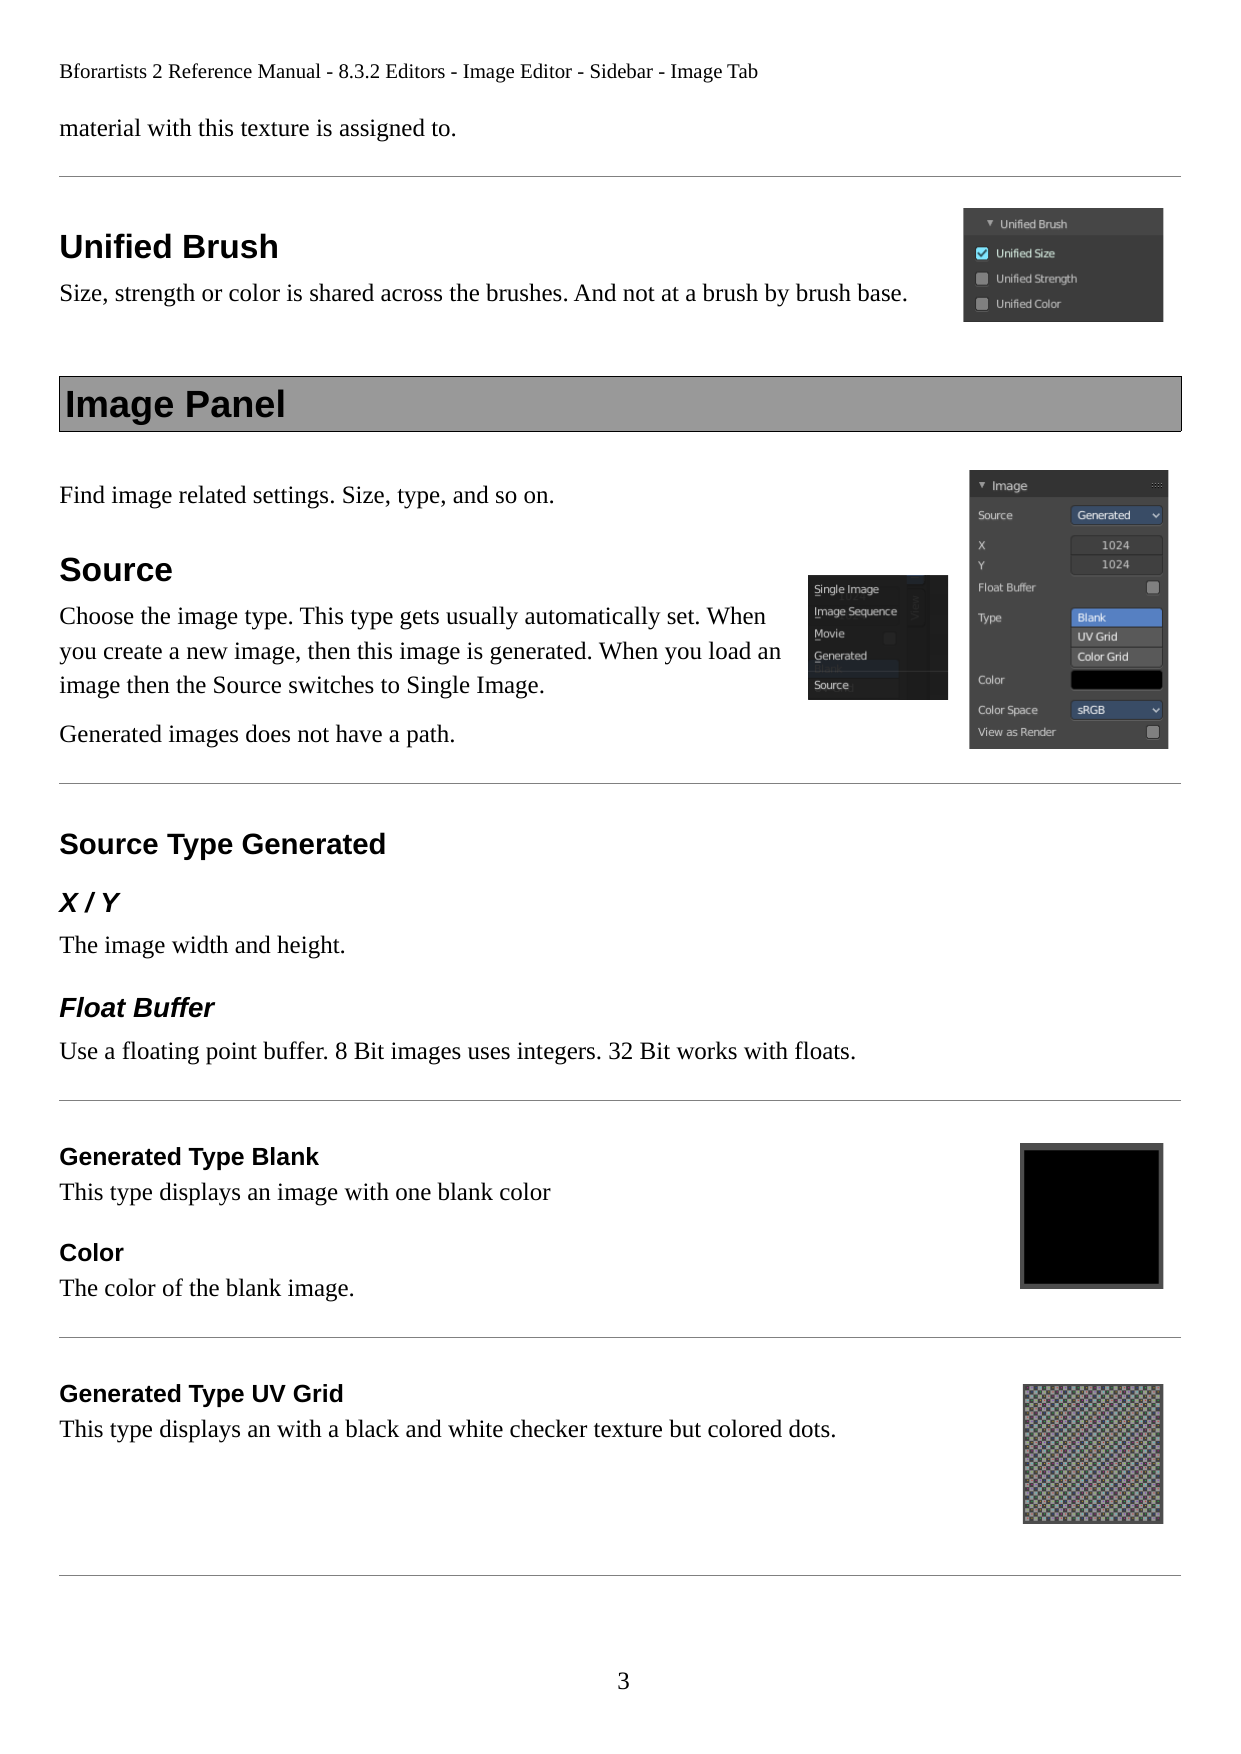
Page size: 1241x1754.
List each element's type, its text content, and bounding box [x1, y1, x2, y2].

subtitle Source [59, 550, 969, 589]
text The image width and height. [59, 930, 1181, 959]
text Find image related settings. Size, type, and so on. [59, 480, 969, 509]
text material with this texture is assigned to. [59, 113, 1181, 141]
subtitle Generated Type Blank [59, 1142, 1181, 1171]
subtitle [1169, 550, 1181, 589]
picture [808, 575, 949, 700]
picture [1020, 1143, 1164, 1289]
subtitle [1164, 227, 1181, 265]
text This type displays an image with one blank color [59, 1177, 1020, 1206]
text This type displays an with a black and white checker texture but colored dots. [59, 1414, 1022, 1442]
text Size, strength or color is shared across the brushes. And not at a brush by brush base. [59, 278, 963, 307]
subtitle [1164, 1238, 1181, 1267]
table_header Image Panel [60, 377, 1181, 431]
subtitle Color [59, 1238, 1020, 1267]
subtitle Float Buffer [59, 992, 1181, 1024]
subtitle X / Y [59, 886, 1181, 918]
text Generated images does not have a path. [59, 719, 969, 748]
text Use a floating point buffer. 8 Bit images uses integers. 32 Bit works with floats. [59, 1036, 1181, 1065]
subtitle Source Type Generated [59, 827, 1181, 861]
picture [1022, 1384, 1164, 1524]
text Choose the image type. This type gets usually automatically set. When you create a new image, then this image is generated. When you load an image then the Source switches to Single Image. [59, 601, 808, 699]
picture [963, 208, 1164, 322]
subtitle Unified Brush [59, 227, 963, 265]
subtitle Generated Type UV Grid [59, 1379, 1181, 1407]
picture [969, 470, 1169, 749]
text The color of the blank image. [59, 1273, 1181, 1302]
